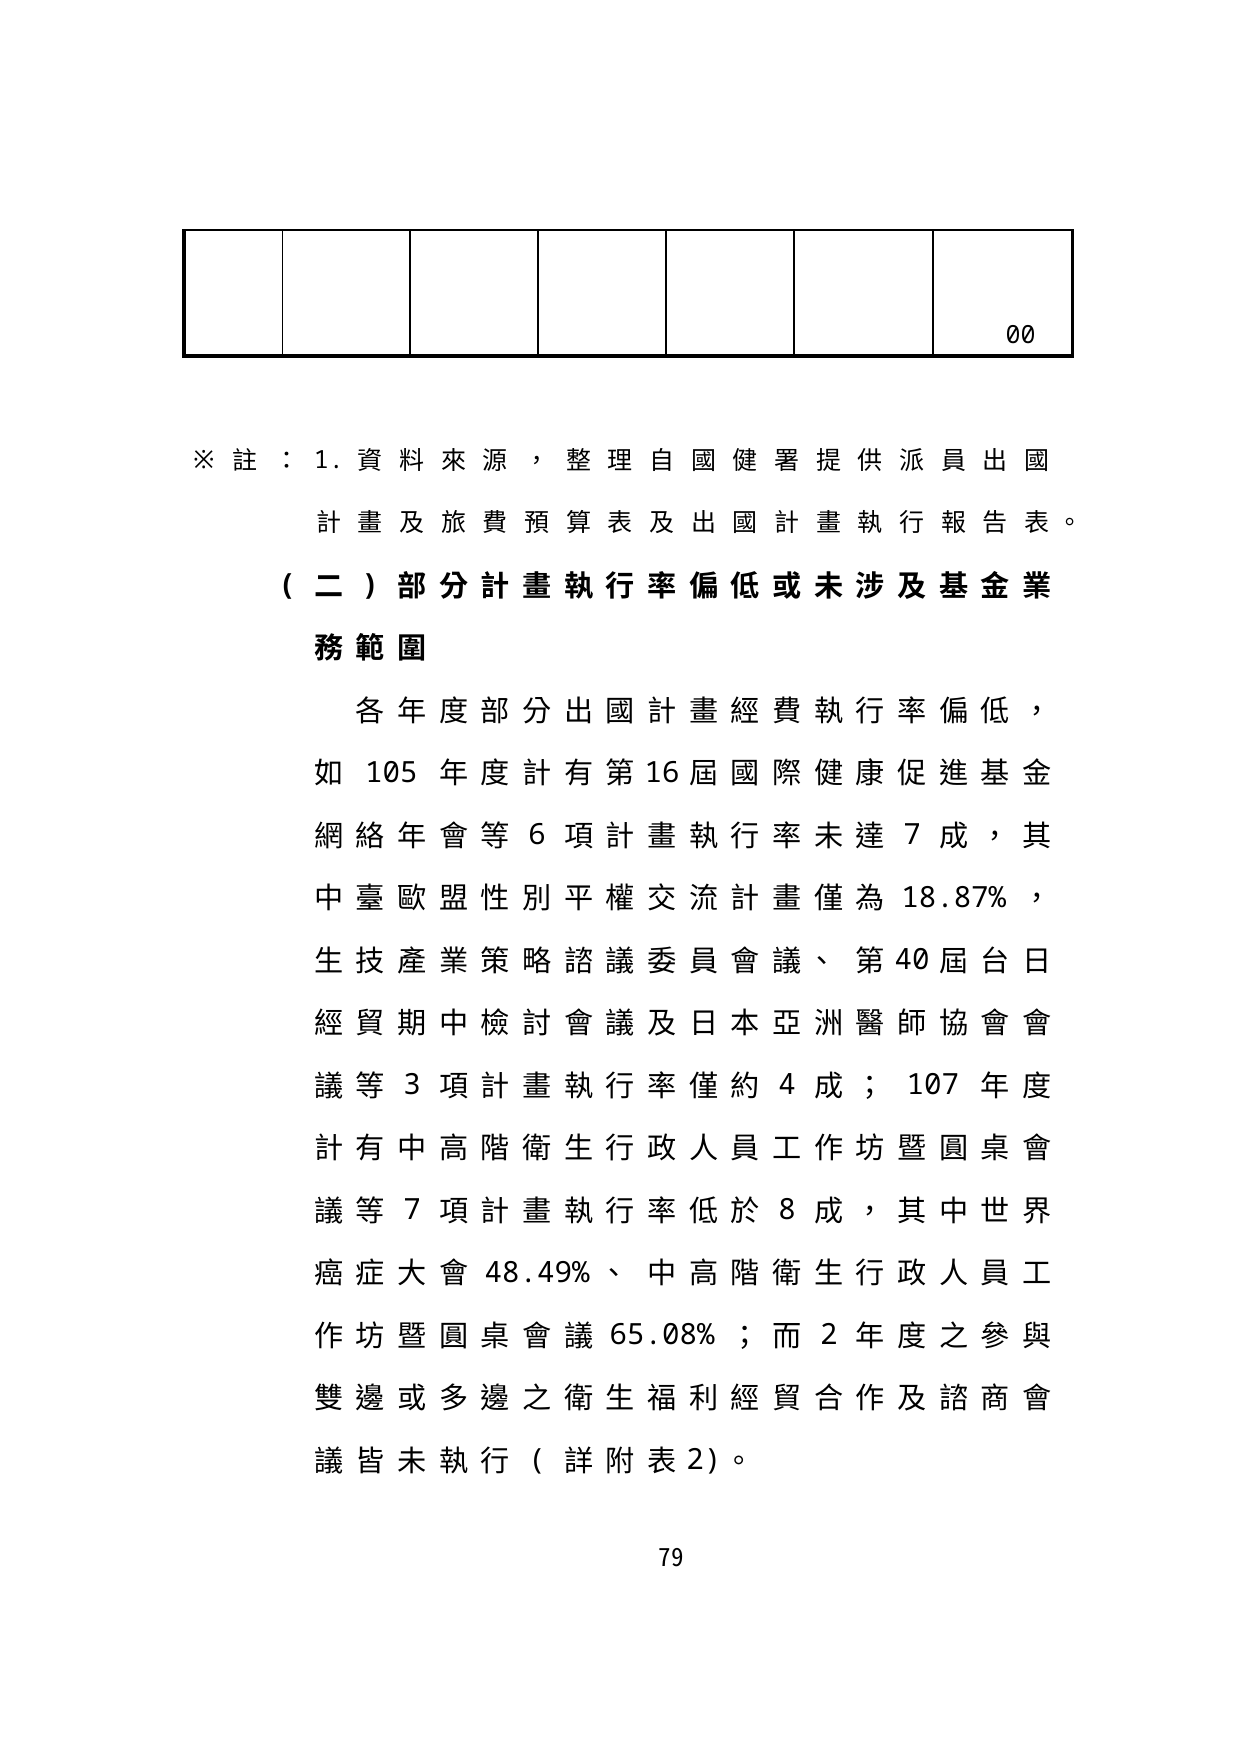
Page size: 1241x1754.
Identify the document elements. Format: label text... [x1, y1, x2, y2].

table_cell [667, 231, 793, 354]
text 各年度部分出國計畫經費執行率偏低，如105年度計有第16屆國際健康促進基金網絡年會等6項計畫執行率未達7成，其中臺歐盟性別平權交流計畫僅為18.87%，生技產業策略諮議委員會議、第40屆台日經貿期中檢討會議及日本亞洲醫師協會會議等3項計畫執行率僅約4成；107年度計有中高階衛生行政人員工作坊暨圓桌會議等7項計畫執行率低於8成，其中世界癌症大會48.49%、中高階衛生行政人員工作坊暨圓桌會議65.08%；而2年度之參與雙邊或多邊之衛生福利經貿合作及諮商會議皆未執行(詳附表2)。 [271, 667, 1058, 1479]
table_cell [283, 231, 409, 354]
table_cell [539, 231, 665, 354]
table_cell [411, 231, 537, 354]
table_cell [186, 231, 282, 354]
text (二)部分計畫執行率偏低或未涉及基金業務範圍 [242, 542, 1058, 667]
table_cell [795, 231, 932, 354]
text ※註：1.資料來源，整理自國健署提供派員出國計畫及旅費預算表及出國計畫執行報告表。 [183, 417, 1058, 542]
table_cell 00 [934, 231, 1071, 354]
